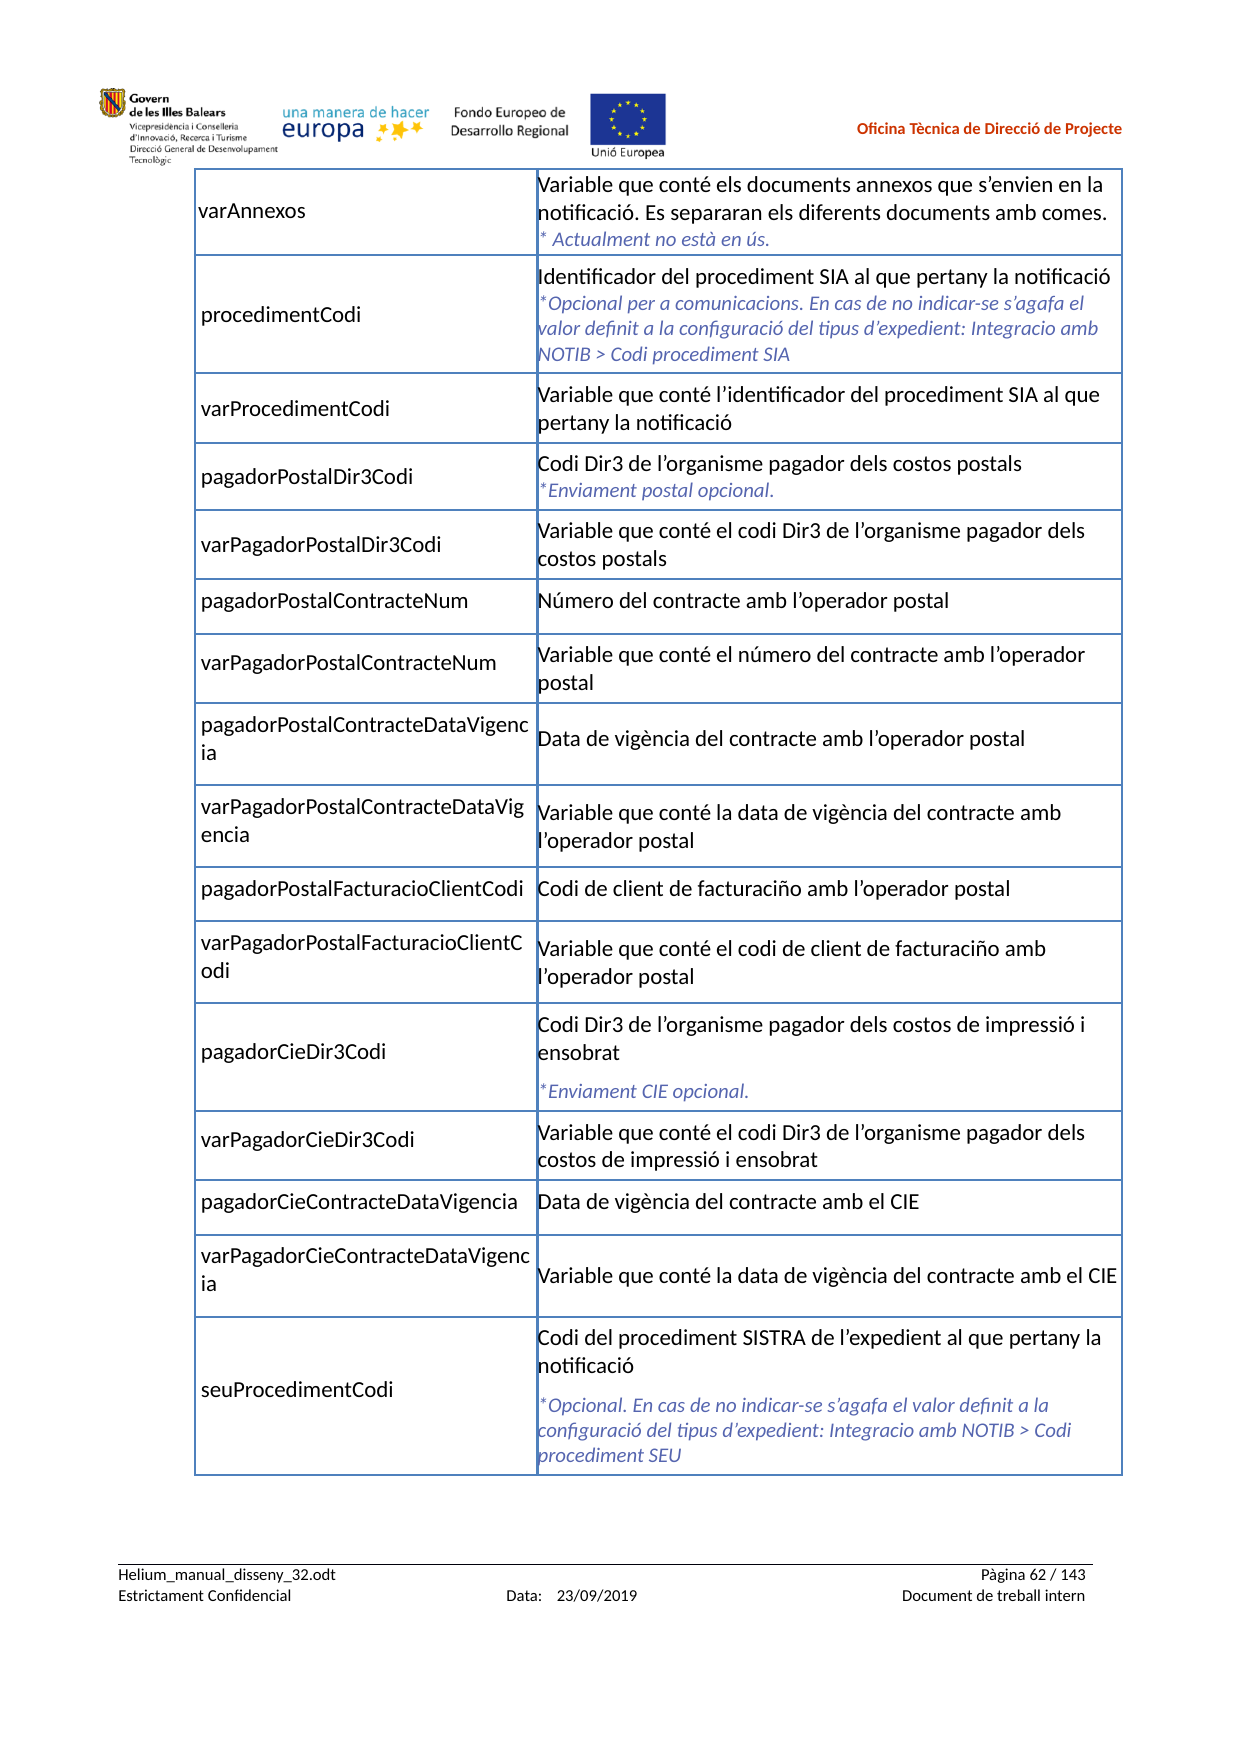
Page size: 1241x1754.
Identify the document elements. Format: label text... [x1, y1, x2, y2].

table_cell varPagadorPostalFacturacioClientCodi [196, 922, 536, 1002]
table_cell varPagadorPostalContracteDataVigencia [196, 786, 536, 866]
table_cell Data de vigència del contracte amb el CIE [539, 1181, 1121, 1233]
table_cell varPagadorPostalContracteNum [196, 635, 536, 702]
table_cell procedimentCodi [196, 256, 536, 372]
table_cell Codi del procediment SISTRA de l’expedient al que pertany la notificació *Opcional. En cas de no indicar-se s’agafa el valor definit a la configuració del tipus d’expedient: Integracio amb NOTIB > Codi procediment SEU [539, 1318, 1121, 1474]
table_cell pagadorCieContracteDataVigencia [196, 1181, 536, 1233]
table_cell Variable que conté el codi de client de facturaciño amb l’operador postal [539, 922, 1121, 1002]
table_cell Variable que conté la data de vigència del contracte amb el CIE [539, 1236, 1121, 1316]
table_cell Variable que conté els documents annexos que s’envien en la notificació. Es separaran els diferents documents amb comes. * Actualment no està en ús. [539, 170, 1121, 254]
table_cell Data de vigència del contracte amb l’operador postal [539, 704, 1121, 784]
table_cell Variable que conté l’identificador del procediment SIA al que pertany la notificació [539, 374, 1121, 442]
table_cell Número del contracte amb l’operador postal [539, 580, 1121, 632]
table_cell pagadorPostalDir3Codi [196, 444, 536, 509]
table_cell seuProcedimentCodi [196, 1318, 536, 1474]
table_cell varPagadorPostalDir3Codi [196, 511, 536, 578]
table_cell pagadorPostalContracteNum [196, 580, 536, 632]
table_cell varProcedimentCodi [196, 374, 536, 442]
table_cell varAnnexos [196, 170, 536, 254]
table_cell pagadorPostalContracteDataVigencia [196, 704, 536, 784]
table_cell Codi de client de facturaciño amb l’operador postal [539, 868, 1121, 920]
table_cell Variable que conté el número del contracte amb l’operador postal [539, 635, 1121, 702]
picture [99, 87, 668, 166]
table_cell pagadorCieDir3Codi [196, 1004, 536, 1110]
table_cell Codi Dir3 de l’organisme pagador dels costos postals *Enviament postal opcional. [539, 444, 1121, 509]
table_cell Variable que conté el codi Dir3 de l’organisme pagador dels costos de impressió i ensobrat [539, 1112, 1121, 1179]
table_cell varPagadorCieDir3Codi [196, 1112, 536, 1179]
table_cell pagadorPostalFacturacioClientCodi [196, 868, 536, 920]
table_cell varPagadorCieContracteDataVigencia [196, 1236, 536, 1316]
table_cell Codi Dir3 de l’organisme pagador dels costos de impressió i ensobrat *Enviament CIE opcional. [539, 1004, 1121, 1110]
table_cell Variable que conté el codi Dir3 de l’organisme pagador dels costos postals [539, 511, 1121, 578]
table_cell Identificador del procediment SIA al que pertany la notificació *Opcional per a comunicacions. En cas de no indicar-se s’agafa el valor definit a la configuració del tipus d’expedient: Integracio amb NOTIB > Codi procediment SIA [539, 256, 1121, 372]
table_cell Variable que conté la data de vigència del contracte amb l’operador postal [539, 786, 1121, 866]
